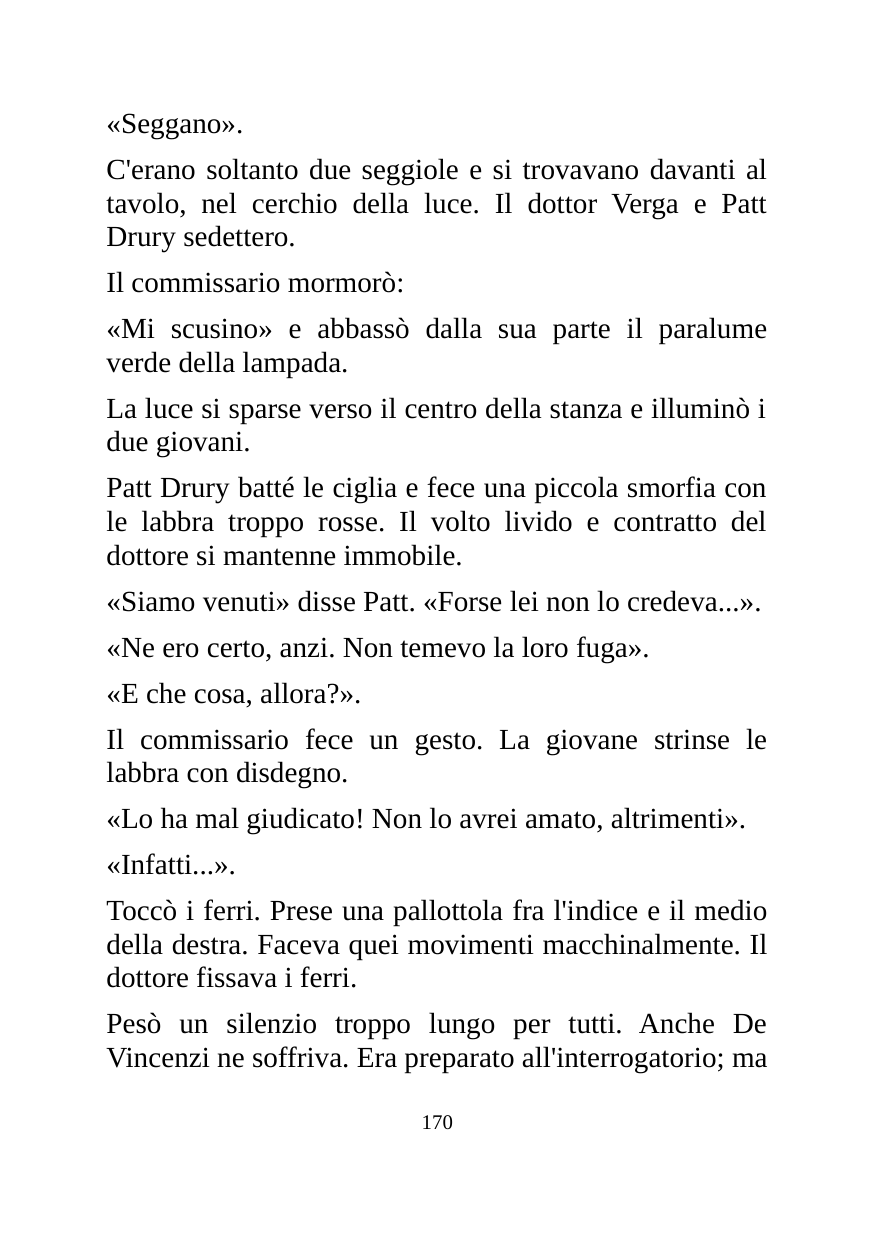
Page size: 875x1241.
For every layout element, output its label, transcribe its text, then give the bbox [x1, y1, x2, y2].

text Il commissario mormorò: [106, 265, 768, 299]
text Il commissario fece un gesto. La giovane strinse le labbra con disdegno. [106, 722, 768, 789]
text «Ne ero certo, anzi. Non temevo la loro fuga». [106, 630, 768, 663]
text Toccò i ferri. Prese una pallottola fra l'indice e il medio della destra. Faceva quei movimenti macchinalmente. Il dottore fissava i ferri. [106, 893, 768, 994]
text «Seggano». [106, 106, 768, 140]
text Pesò un silenzio troppo lungo per tutti. Anche De Vincenzi ne soffriva. Era preparato all'interrogatorio; ma [106, 1007, 768, 1074]
text «E che cosa, allora?». [106, 676, 768, 709]
text La luce si sparse verso il centro della stanza e illuminò i due giovani. [106, 391, 768, 458]
text «Mi scusino» e abbassò dalla sua parte il paralume verde della lampada. [106, 311, 768, 378]
text «Infatti...». [106, 847, 768, 881]
text «Lo ha mal giudicato! Non lo avrei amato, altrimenti». [106, 801, 768, 835]
text Patt Drury batté le ciglia e fece una piccola smorfia con le labbra troppo rosse. Il volto livido e contratto del dottore si mantenne immobile. [106, 471, 768, 571]
text C'erano soltanto due seggiole e si trovavano davanti al tavolo, nel cerchio della luce. Il dottor Verga e Patt Drury sedettero. [106, 152, 768, 253]
text «Siamo venuti» disse Patt. «Forse lei non lo credeva...». [106, 584, 768, 617]
